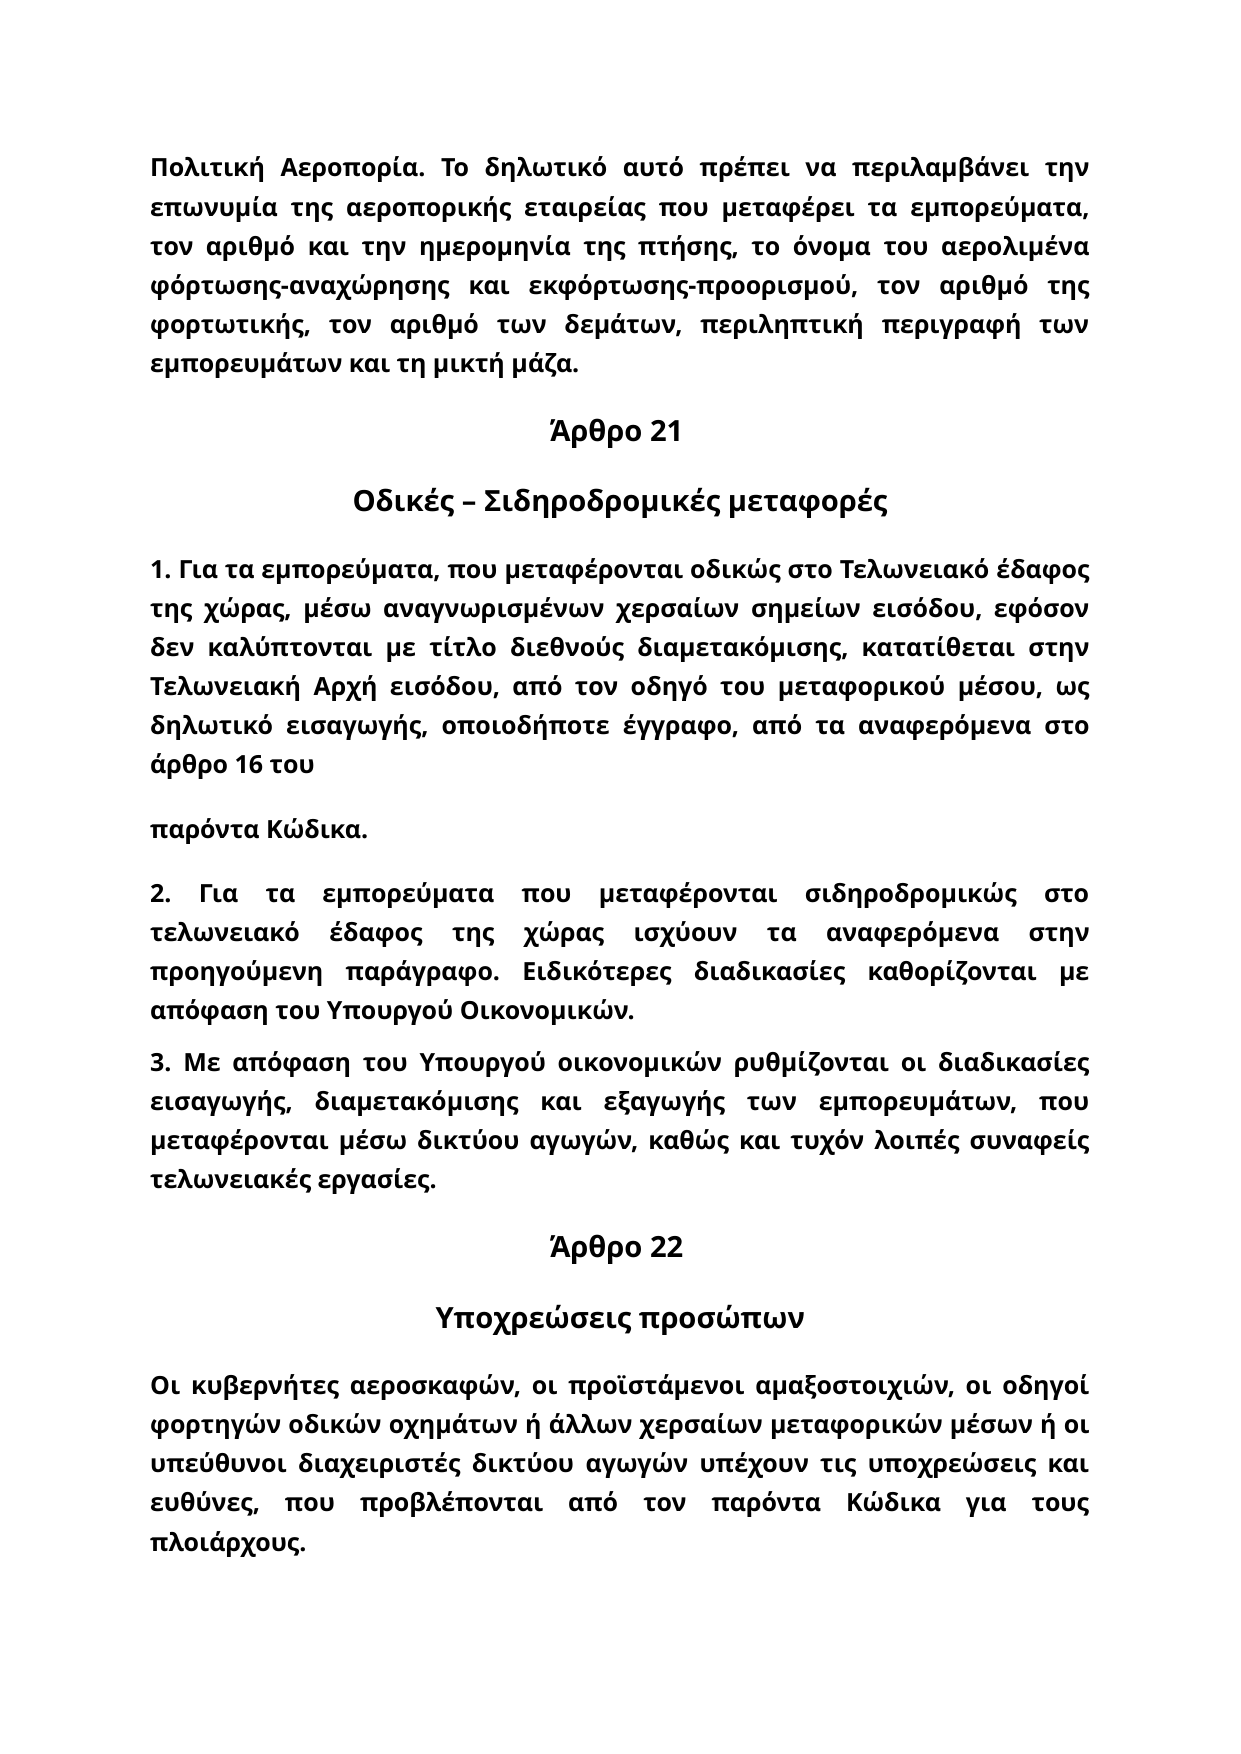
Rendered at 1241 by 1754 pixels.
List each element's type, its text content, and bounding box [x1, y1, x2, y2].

text παρόντα Κώδικα. [150, 811, 1090, 845]
text 2. Για τα εμπορεύματα που μεταφέρονται σιδηροδρομικώς στο τελωνειακό έδαφος της χώρας ισχύουν τα αναφερόμενα στην προηγούμενη παράγραφο. Ειδικότερες διαδικασίες καθορίζονται με απόφαση του Υπουργού Οικονομικών. [150, 875, 1090, 1027]
text 1. Για τα εμπορεύματα, που μεταφέρονται οδικώς στο Τελωνειακό έδαφος της χώρας, μέσω αναγνωρισμένων χερσαίων σημείων εισόδου, εφόσον δεν καλύπτονται με τίτλο διεθνούς διαμετακόμισης, κατατίθεται στην Τελωνειακή Αρχή εισόδου, από τον οδηγό του μεταφορικού μέσου, ως δηλωτικό εισαγωγής, οποιοδήποτε έγγραφο, από τα αναφερόμενα στο άρθρο 16 του [150, 551, 1090, 781]
text Πολιτική Αεροπορία. Το δηλωτικό αυτό πρέπει να περιλαμβάνει την επωνυμία της αεροπορικής εταιρείας που μεταφέρει τα εμπορεύματα, τον αριθμό και την ημερομηνία της πτήσης, το όνομα του αερολιμένα φόρτωσης-αναχώρησης και εκφόρτωσης-προορισμού, τον αριθμό της φορτωτικής, τον αριθμό των δεμάτων, περιληπτική περιγραφή των εμπορευμάτων και τη μικτή μάζα. [150, 150, 1090, 380]
subtitle Υποχρεώσεις προσώπων [150, 1297, 1090, 1337]
subtitle Οδικές – Σιδηροδρομικές μεταφορές [150, 481, 1090, 520]
subtitle Άρθρο 22 [150, 1226, 1090, 1266]
subtitle Άρθρο 21 [150, 410, 1090, 450]
text Οι κυβερνήτες αεροσκαφών, οι προϊστάμενοι αμαξοστοιχιών, οι οδηγοί φορτηγών οδικών οχημάτων ή άλλων χερσαίων μεταφορικών μέσων ή οι υπεύθυνοι διαχειριστές δικτύου αγωγών υπέχουν τις υποχρεώσεις και ευθύνες, που προβλέπονται από τον παρόντα Κώδικα για τους πλοιάρχους. [150, 1367, 1090, 1558]
text 3. Με απόφαση του Υπουργού οικονομικών ρυθμίζονται οι διαδικασίες εισαγωγής, διαμετακόμισης και εξαγωγής των εμπορευμάτων, που μεταφέρονται μέσω δικτύου αγωγών, καθώς και τυχόν λοιπές συναφείς τελωνειακές εργασίες. [150, 1044, 1090, 1196]
